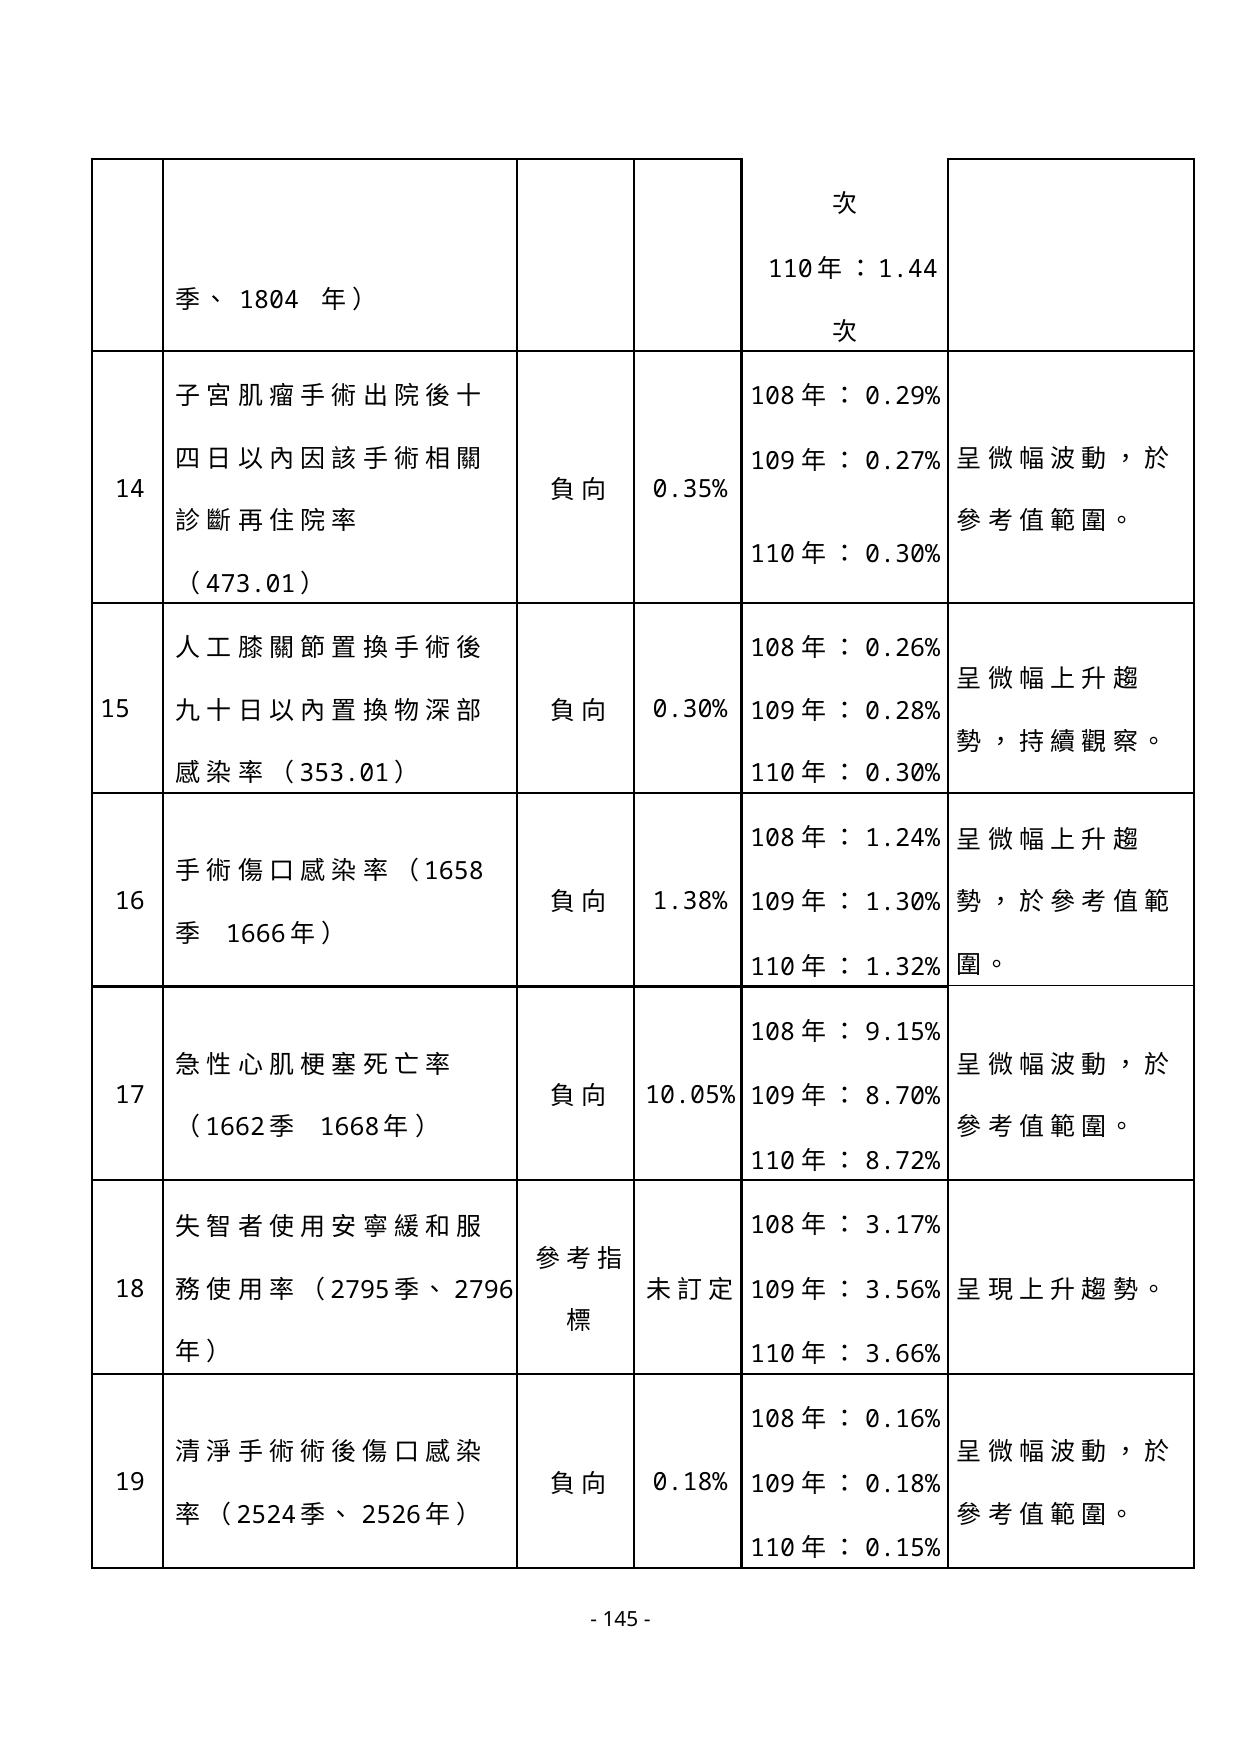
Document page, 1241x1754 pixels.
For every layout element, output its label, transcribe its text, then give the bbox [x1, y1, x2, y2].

table_cell 108年：3.17% [743, 1181, 947, 1244]
table_cell 負向 [518, 604, 633, 792]
table_cell 18 [93, 1181, 162, 1373]
table_cell 負向 [518, 988, 633, 1179]
table_cell 負向 [518, 352, 633, 602]
table_cell 次 [743, 158, 947, 223]
table_cell 108年：9.15% [743, 988, 947, 1050]
table_cell 110年：1.32% [743, 921, 947, 985]
table_cell 108年：0.16% [743, 1375, 947, 1437]
table_cell 108年：0.26% 109年：0.28% 110年：0.30% [743, 604, 947, 792]
table_cell 14 [93, 352, 162, 602]
table_cell 呈微幅上升趨勢，於參考值範圍。 [949, 794, 1193, 985]
table_cell 110年：0.30% [743, 479, 947, 602]
table_cell 呈微幅波動，於參考值範圍。 [949, 1375, 1193, 1567]
table_cell 0.30% [635, 604, 740, 792]
table_cell 15 [93, 604, 162, 792]
table_cell 人工膝關節置換手術後九十日以內置換物深部感染率（353.01） [164, 604, 516, 792]
table_cell 108年：0.29% [743, 352, 947, 414]
table_cell 季、1804 年） [164, 160, 516, 350]
table_cell 10.05% [635, 988, 740, 1179]
table_cell 未訂定 [635, 1181, 740, 1373]
table_cell 子宮肌瘤手術出院後十四日以內因該手術相關診斷再住院率（473.01） [164, 352, 516, 602]
table_cell 0.35% [635, 352, 740, 602]
table_cell 負向 [518, 794, 633, 985]
table_cell 負向 [518, 1375, 633, 1567]
table_cell 110年：3.66% [743, 1308, 947, 1373]
table_cell 呈現上升趨勢。 [949, 1181, 1193, 1373]
table_cell 110年：8.72% [743, 1115, 947, 1179]
table_cell 急性心肌梗塞死亡率（1662季 1668年） [164, 988, 516, 1179]
table_cell 呈微幅波動，於參考值範圍。 [949, 352, 1193, 602]
table_cell 參考指標 [518, 1181, 633, 1373]
table_cell 1.38% [635, 794, 740, 985]
table_cell 109年：0.18% [743, 1438, 947, 1502]
table_cell 108年：1.24% [743, 794, 947, 856]
table_cell 手術傷口感染率（1658季 1666年） [164, 794, 516, 985]
table_cell 109年：8.70% [743, 1050, 947, 1114]
table_cell 呈微幅上升趨勢，持續觀察。 [949, 604, 1193, 792]
table_cell 清淨手術術後傷口感染率（2524季、2526年） [164, 1375, 516, 1567]
table_cell 109年：3.56% [743, 1244, 947, 1308]
table_cell [949, 160, 1193, 350]
table_cell 0.18% [635, 1375, 740, 1567]
table_cell 110年：1.44次 [743, 223, 947, 350]
table_cell 109年：1.30% [743, 856, 947, 921]
table_cell 19 [93, 1375, 162, 1567]
table_cell 110年：0.15% [743, 1502, 947, 1567]
table_cell [93, 160, 162, 350]
table_cell 16 [93, 794, 162, 985]
table_cell [635, 160, 740, 350]
table_cell 呈微幅波動，於參考值範圍。 [949, 986, 1193, 1179]
table_cell 17 [93, 988, 162, 1179]
table_cell 109年：0.27% [743, 415, 947, 479]
table_cell [518, 160, 633, 350]
table_cell 失智者使用安寧緩和服務使用率（2795季、2796年） [164, 1181, 516, 1373]
